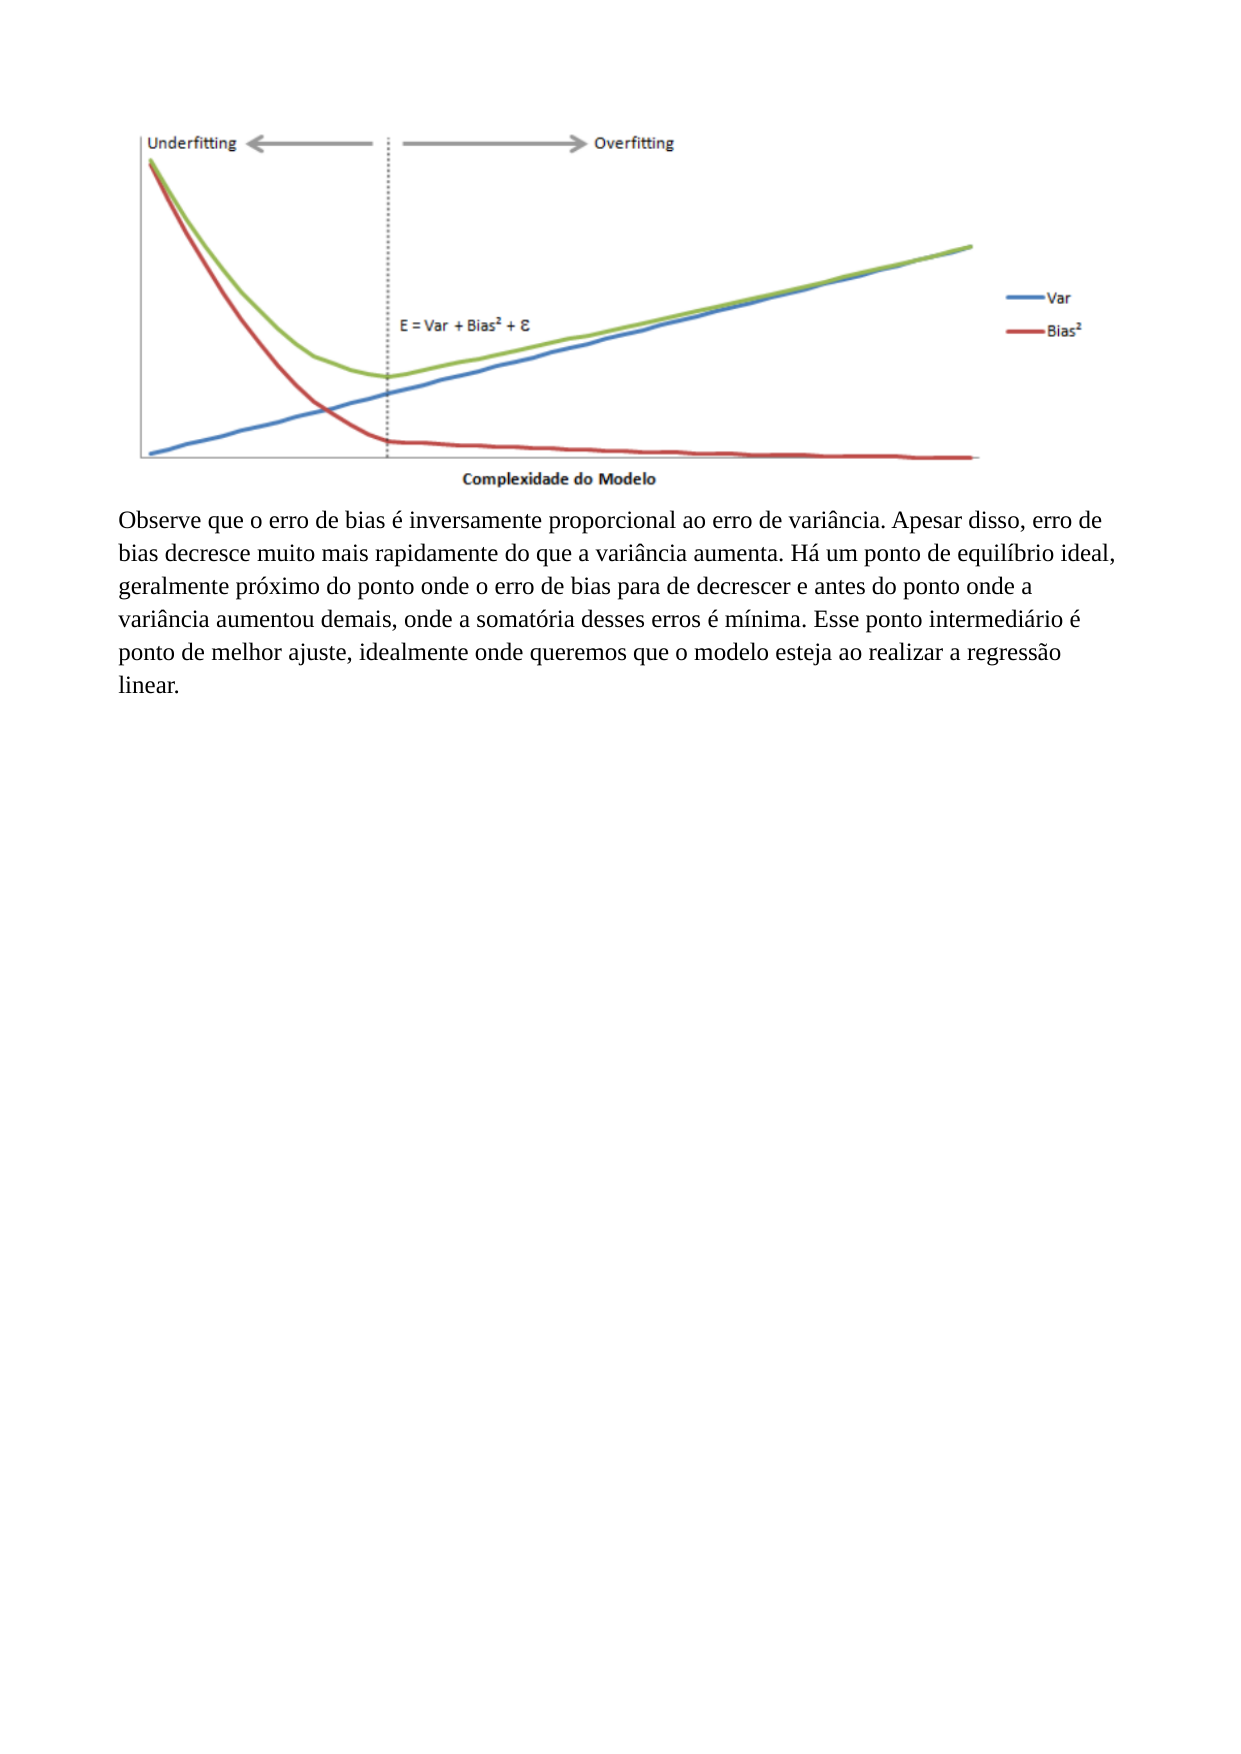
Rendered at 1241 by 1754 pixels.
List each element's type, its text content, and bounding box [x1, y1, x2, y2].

picture [118, 118, 1123, 501]
text Observe que o erro de bias é inversamente proporcional ao erro de variância. Apesar disso, erro de bias decresce muito mais rapidamente do que a variância aumenta. Há um ponto de equilíbrio ideal, geralmente próximo do ponto onde o erro de bias para de decrescer e antes do ponto onde a variância aumentou demais, onde a somatória desses erros é mínima. Esse ponto intermediário é ponto de melhor ajuste, idealmente onde queremos que o modelo esteja ao realizar a regressão linear. [118, 501, 1122, 699]
